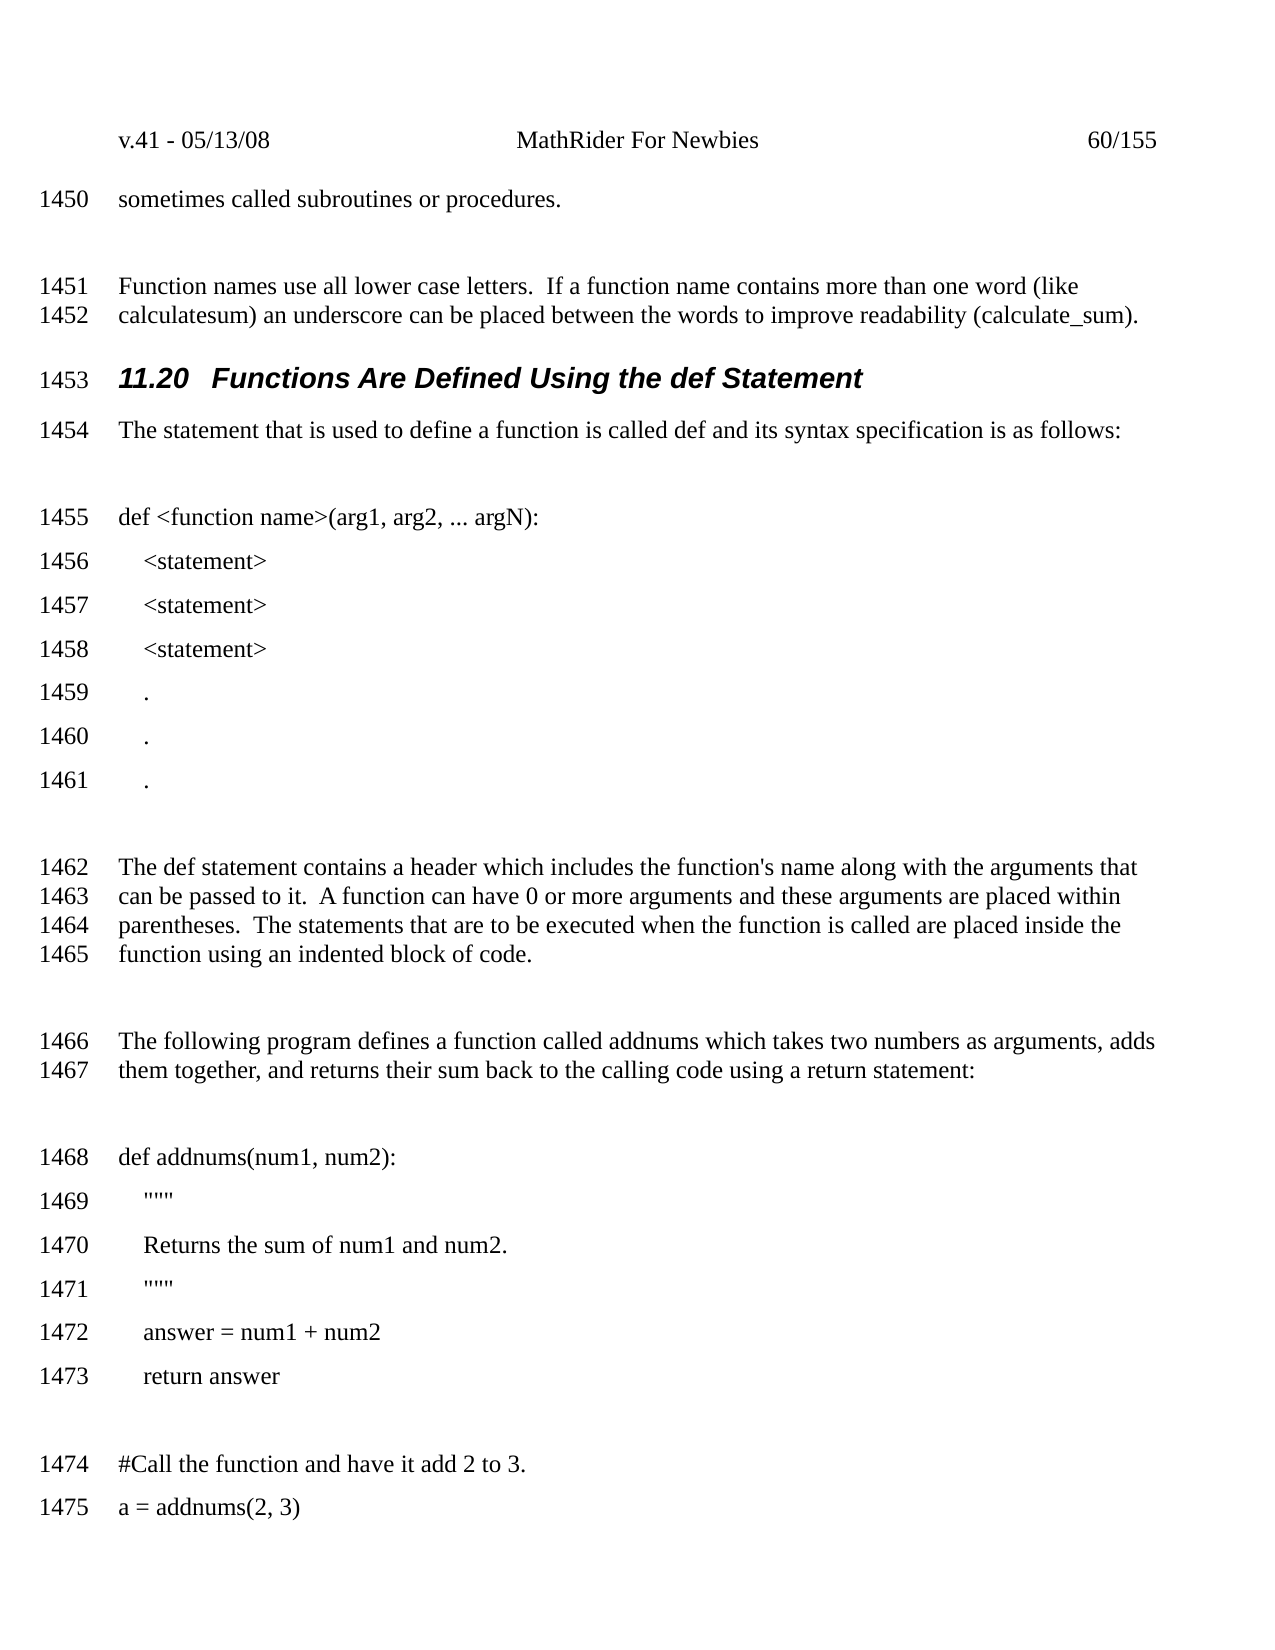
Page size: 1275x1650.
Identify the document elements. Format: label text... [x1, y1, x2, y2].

subtitle Functions Are Defined Using the def Statement [118, 361, 1157, 395]
text The def statement contains a header which includes the function's name along with the arguments that can be passed to it. A function can have 0 or more arguments and these arguments are placed within parentheses. The statements that are to be executed when the function is called are placed inside the function using an indented block of code. [118, 852, 1157, 967]
text a = addnums(2, 3) [118, 1492, 1157, 1521]
text The statement that is used to define a function is called def and its syntax specification is as follows: [118, 415, 1157, 444]
text <statement> [118, 634, 1157, 662]
text . [118, 721, 1157, 750]
text def <function name>(arg1, arg2, ... argN): [118, 502, 1157, 531]
text sometimes called subroutines or procedures. [118, 184, 1157, 213]
text def addnums(num1, num2): [118, 1142, 1157, 1171]
text Function names use all lower case letters. If a function name contains more than one word (like calculatesum) an underscore can be placed between the words to improve readability (calculate_sum). [118, 271, 1157, 329]
text """ [118, 1186, 1157, 1215]
text #Call the function and have it add 2 to 3. [118, 1449, 1157, 1477]
text Returns the sum of num1 and num2. [118, 1230, 1157, 1259]
text . [118, 677, 1157, 706]
text <statement> [118, 546, 1157, 575]
text """ [118, 1274, 1157, 1302]
text return answer [118, 1361, 1157, 1390]
text answer = num1 + num2 [118, 1317, 1157, 1346]
text <statement> [118, 590, 1157, 619]
text The following program defines a function called addnums which takes two numbers as arguments, adds them together, and returns their sum back to the calling code using a return statement: [118, 1026, 1157, 1084]
text . [118, 765, 1157, 794]
